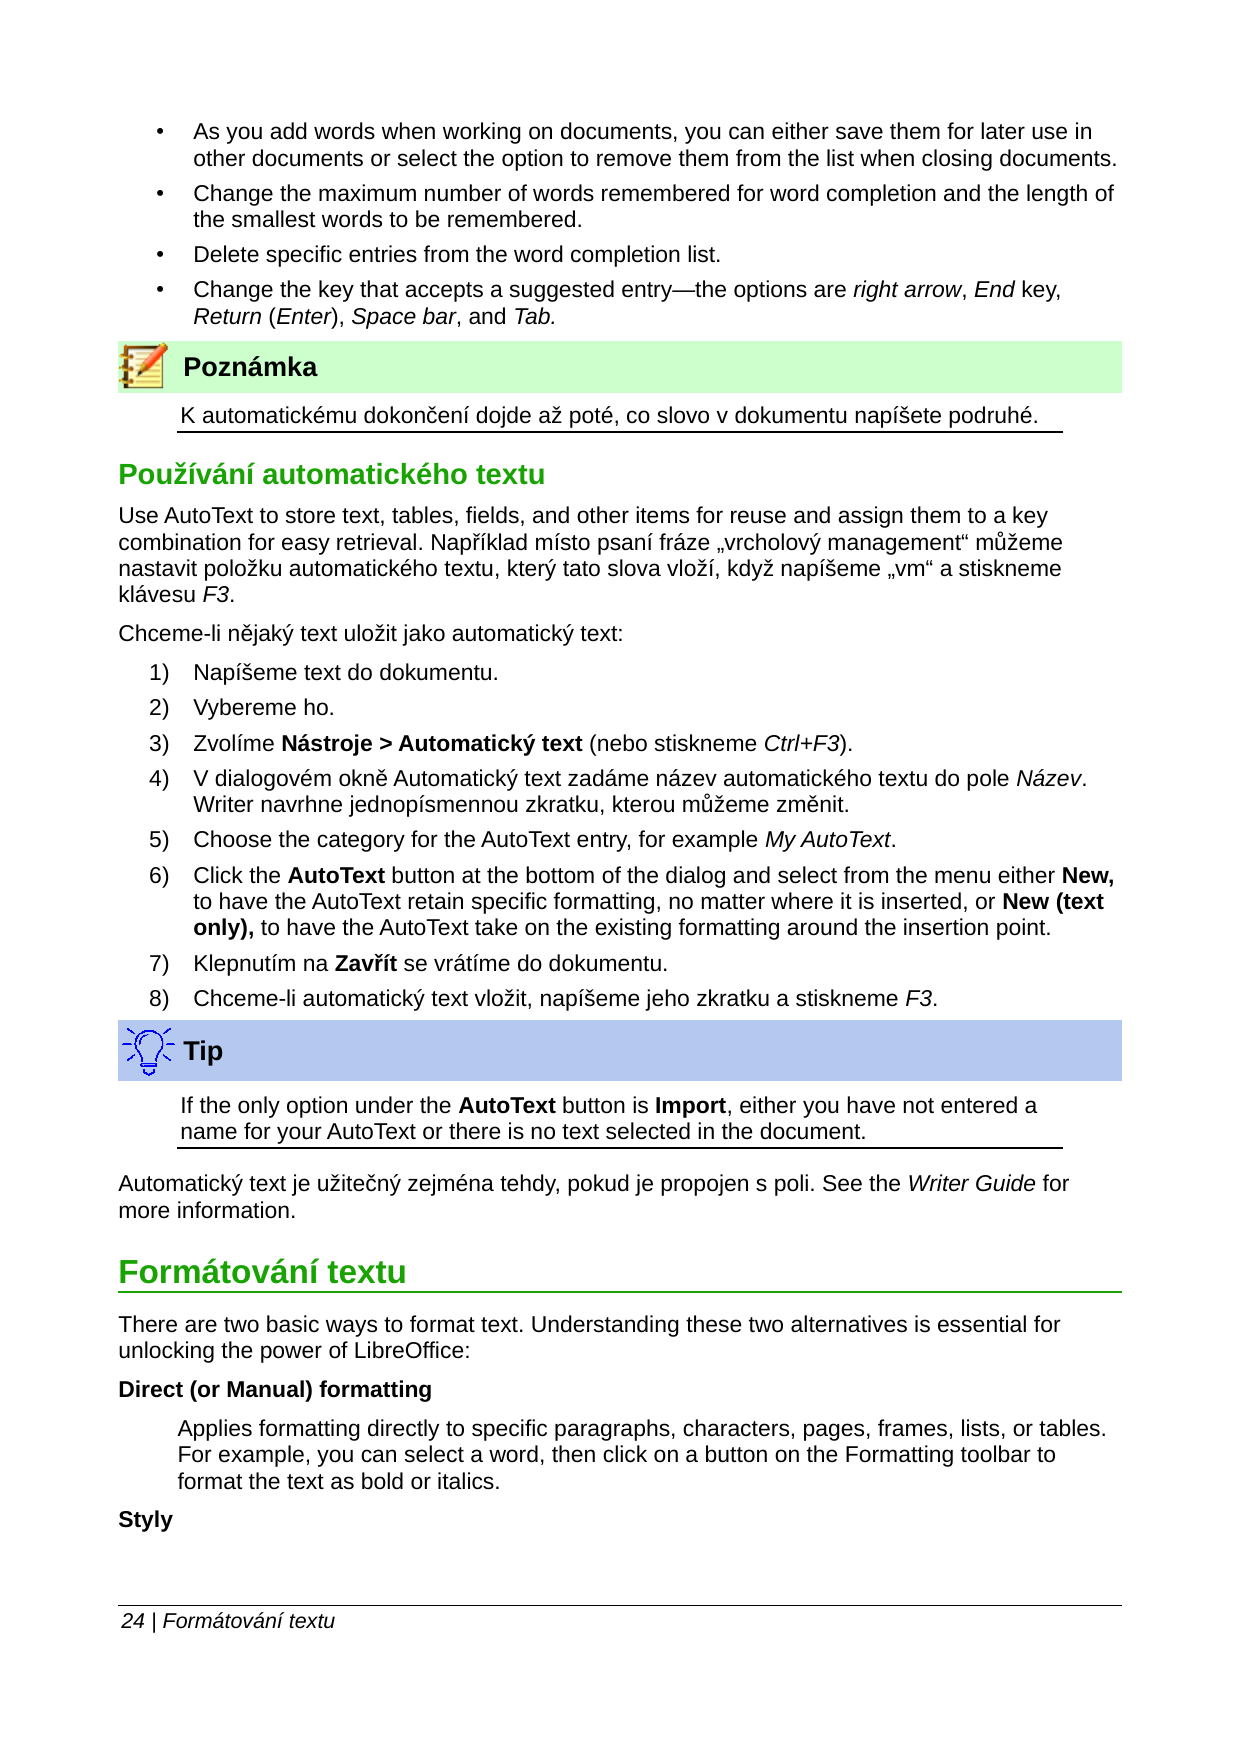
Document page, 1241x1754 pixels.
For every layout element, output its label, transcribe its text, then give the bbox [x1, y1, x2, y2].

text Styly [118, 1506, 1122, 1533]
list Chceme-li automatický text vložit, napíšeme jeho zkratku a stiskneme F3. [169, 985, 1122, 1011]
list Click the AutoText button at the bottom of the dialog and select from the menu either New, to have the AutoText retain specific formatting, no matter where it is inserted, or New (text only), to have the AutoText take on the existing formatting around the insertion point. [169, 862, 1122, 941]
text Direct (or Manual) formatting [118, 1376, 1122, 1402]
list Change the key that accepts a suggested entry—the options are right arrow, End key, Return (Enter), Space bar, and Tab. [156, 276, 1122, 329]
text Use AutoText to store text, tables, fields, and other items for reuse and assign them to a key combination for easy retrieval. Například místo psaní fráze „vrcholový management“ můžeme nastavit položku automatického textu, který tato slova vloží, když napíšeme „vm“ a stiskneme klávesu F3. [118, 502, 1122, 608]
picture [119, 1020, 179, 1080]
list Zvolíme Nástroje > Automatický text (nebo stiskneme Ctrl+F3). [169, 729, 1122, 756]
subtitle Poznámka [118, 341, 1122, 393]
text If the only option under the AutoText button is Import, either you have not entered a name for your AutoText or there is no text selected in the document. [177, 1088, 1063, 1147]
picture [119, 341, 170, 392]
list Klepnutím na Zavřít se vrátíme do dokumentu. [169, 949, 1122, 976]
text Automatický text je užitečný zejména tehdy, pokud je propojen s poli. See the Writer Guide for more information. [118, 1170, 1122, 1223]
list Delete specific entries from the word completion list. [156, 241, 1122, 268]
list As you add words when working on documents, you can either save them for later use in other documents or select the option to remove them from the list when closing documents. [156, 118, 1122, 171]
list Napíšeme text do dokumentu. [169, 659, 1122, 686]
text Chceme-li nějaký text uložit jako automatický text: [118, 620, 1122, 647]
subtitle Používání automatického textu [118, 457, 1122, 491]
list V dialogovém okně Automatický text zadáme název automatického textu do pole Název. Writer navrhne jednopísmennou zkratku, kterou můžeme změnit. [169, 765, 1122, 817]
list Change the maximum number of words remembered for word completion and the length of the smallest words to be remembered. [156, 180, 1122, 232]
text Applies formatting directly to specific paragraphs, characters, pages, frames, lists, or tables. For example, you can select a word, then click on a button on the Formatting toolbar to format the text as bold or italics. [177, 1415, 1122, 1494]
text K automatickému dokončení dojde až poté, co slovo v dokumentu napíšete podruhé. [177, 399, 1063, 431]
subtitle Tip [118, 1020, 1122, 1081]
list Choose the category for the AutoText entry, for example My AutoText. [169, 826, 1122, 853]
text There are two basic ways to format text. Understanding these two alternatives is essential for unlocking the power of LibreOffice: [118, 1311, 1122, 1363]
list Vybereme ho. [169, 694, 1122, 721]
subtitle Formátování textu [118, 1253, 1122, 1291]
